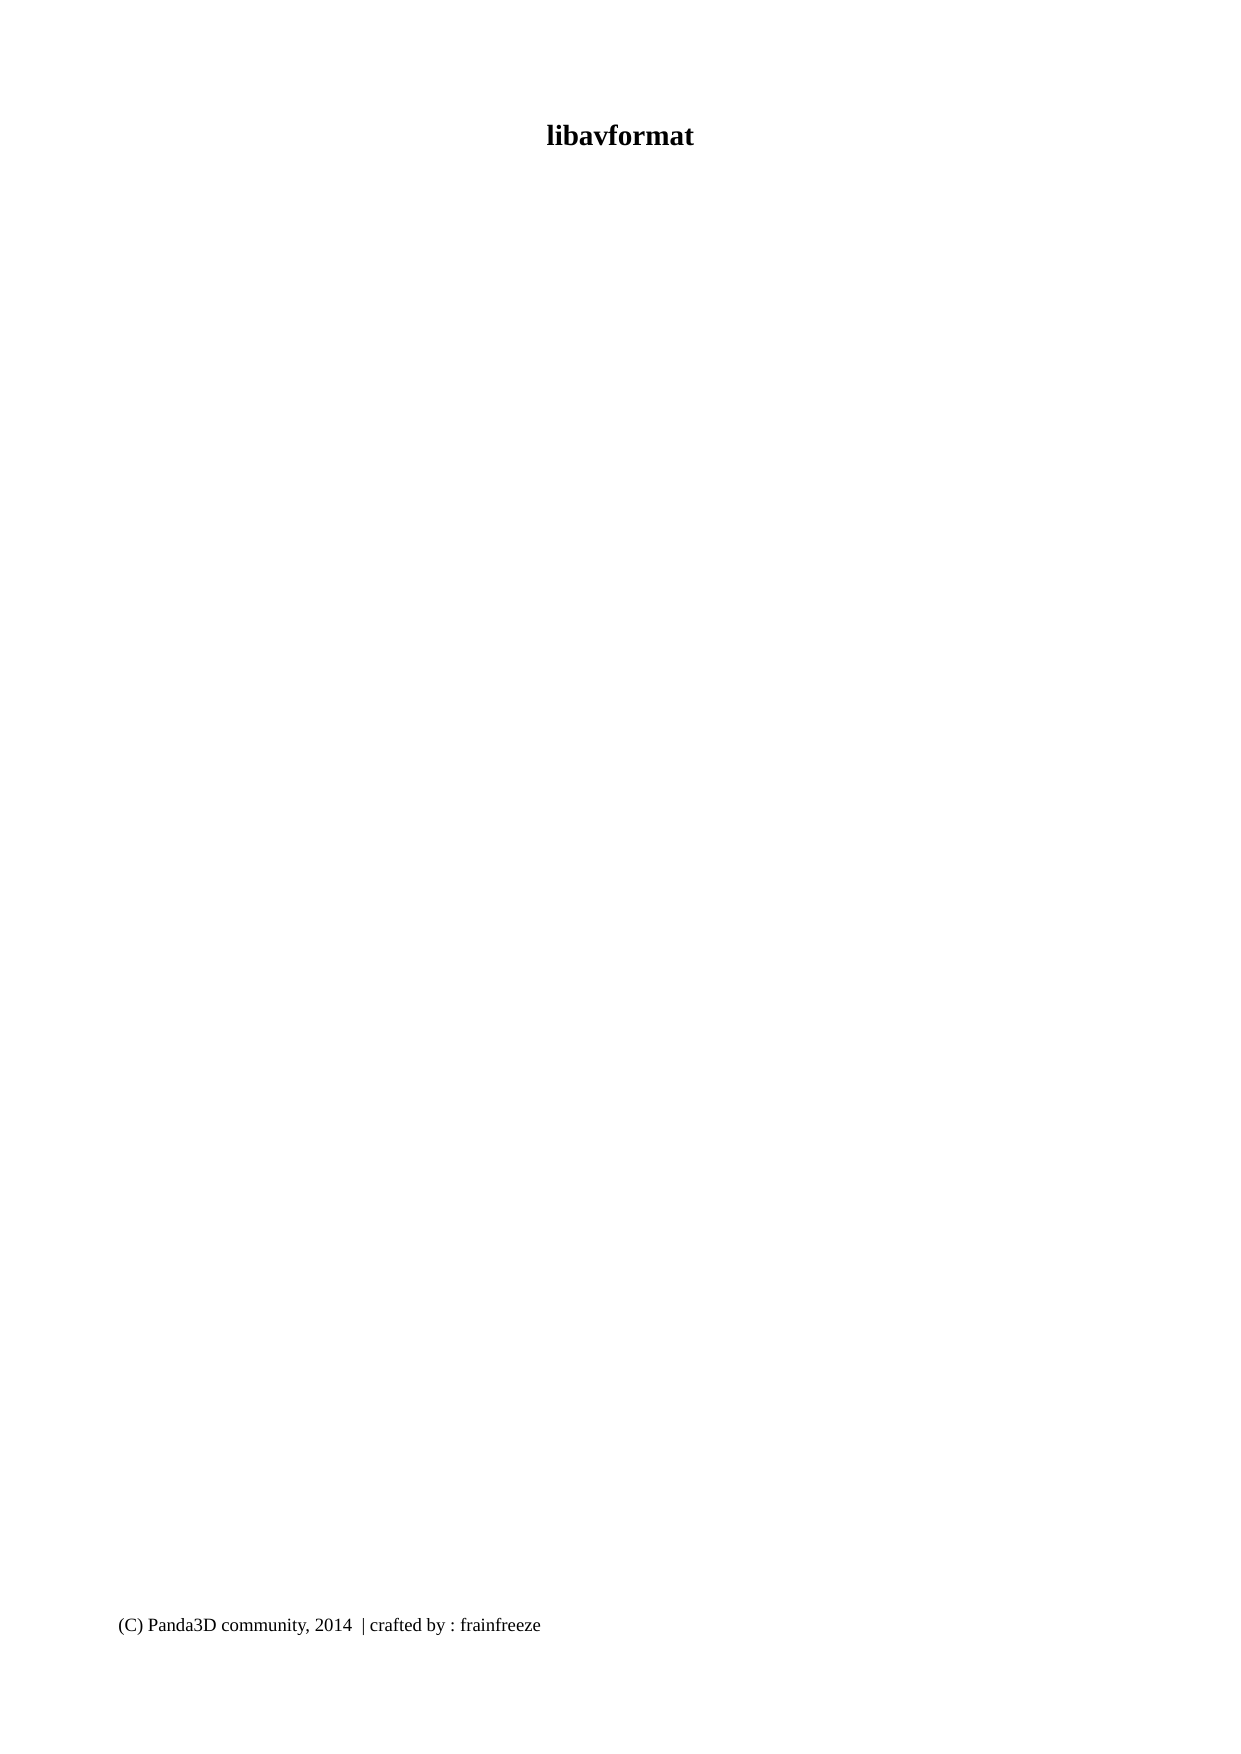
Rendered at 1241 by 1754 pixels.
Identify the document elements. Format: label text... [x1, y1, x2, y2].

text libavformat [118, 118, 1122, 152]
